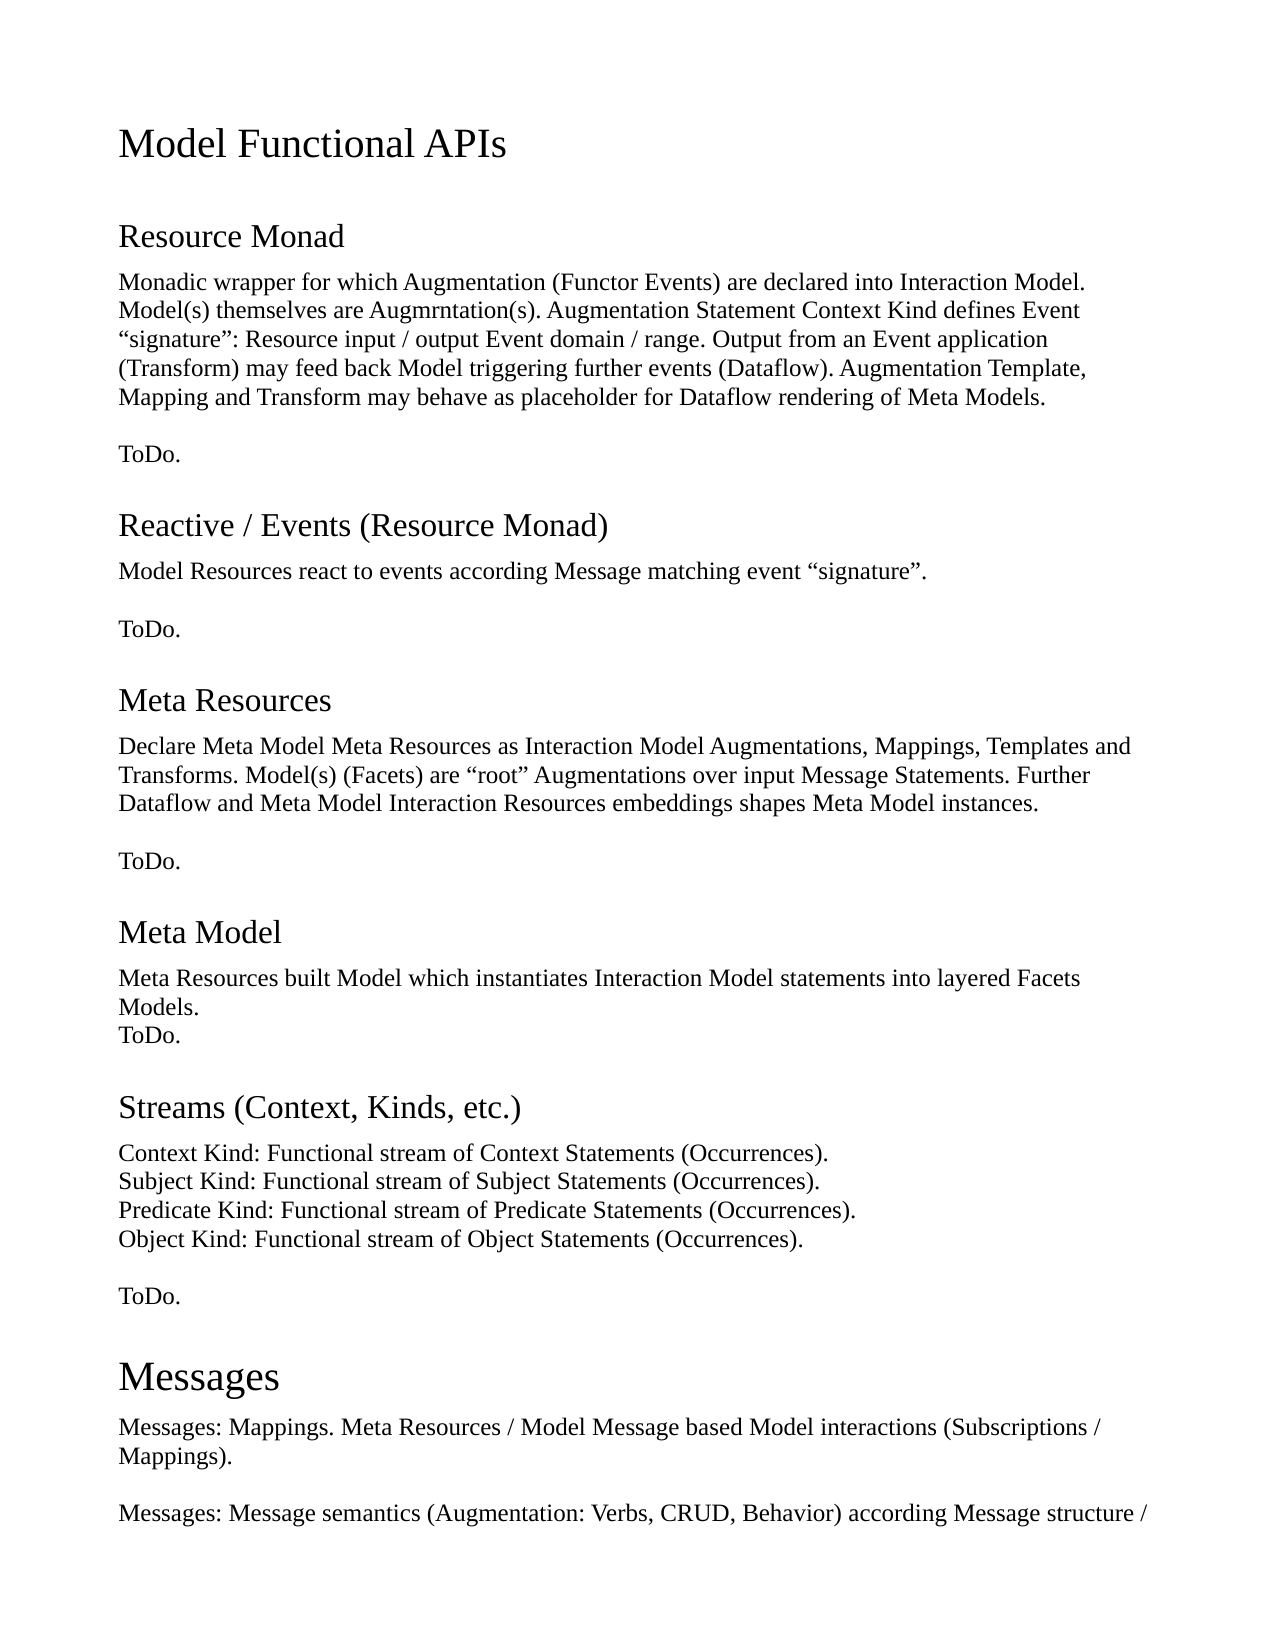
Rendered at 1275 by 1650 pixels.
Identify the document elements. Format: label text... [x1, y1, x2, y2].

text Context Kind: Functional stream of Context Statements (Occurrences). [118, 1138, 1157, 1166]
text ToDo. [118, 614, 1157, 643]
subtitle Reactive / Events (Resource Monad) [118, 506, 1157, 544]
text Model Resources react to events according Message matching event “signature”. [118, 556, 1157, 585]
text ToDo. [118, 1021, 1157, 1049]
subtitle Meta Resources [118, 680, 1157, 718]
text ToDo. [118, 846, 1157, 875]
subtitle Meta Model [118, 912, 1157, 951]
text Monadic wrapper for which Augmentation (Functor Events) are declared into Interaction Model. Model(s) themselves are Augmrntation(s). Augmentation Statement Context Kind defines Event “signature”: Resource input / output Event domain / range. Output from an Event application (Transform) may feed back Model triggering further events (Dataflow). Augmentation Template, Mapping and Transform may behave as placeholder for Dataflow rendering of Meta Models. [118, 267, 1157, 411]
subtitle Streams (Context, Kinds, etc.) [118, 1087, 1157, 1125]
text Meta Resources built Model which instantiates Interaction Model statements into layered Facets Models. [118, 963, 1157, 1021]
subtitle Model Functional APIs [118, 118, 1157, 166]
text ToDo. [118, 1281, 1157, 1310]
text Object Kind: Functional stream of Object Statements (Occurrences). [118, 1224, 1157, 1253]
subtitle Messages [118, 1352, 1157, 1400]
text Subject Kind: Functional stream of Subject Statements (Occurrences). [118, 1166, 1157, 1195]
text Predicate Kind: Functional stream of Predicate Statements (Occurrences). [118, 1195, 1157, 1224]
text Messages: Mappings. Meta Resources / Model Message based Model interactions (Subscriptions / Mappings). [118, 1412, 1157, 1470]
text Declare Meta Model Meta Resources as Interaction Model Augmentations, Mappings, Templates and Transforms. Model(s) (Facets) are “root” Augmentations over input Message Statements. Further Dataflow and Meta Model Interaction Resources embeddings shapes Meta Model instances. [118, 731, 1157, 817]
subtitle Resource Monad [118, 216, 1157, 254]
text Messages: Message semantics (Augmentation: Verbs, CRUD, Behavior) according Message structure / [118, 1498, 1157, 1527]
text ToDo. [118, 439, 1157, 468]
